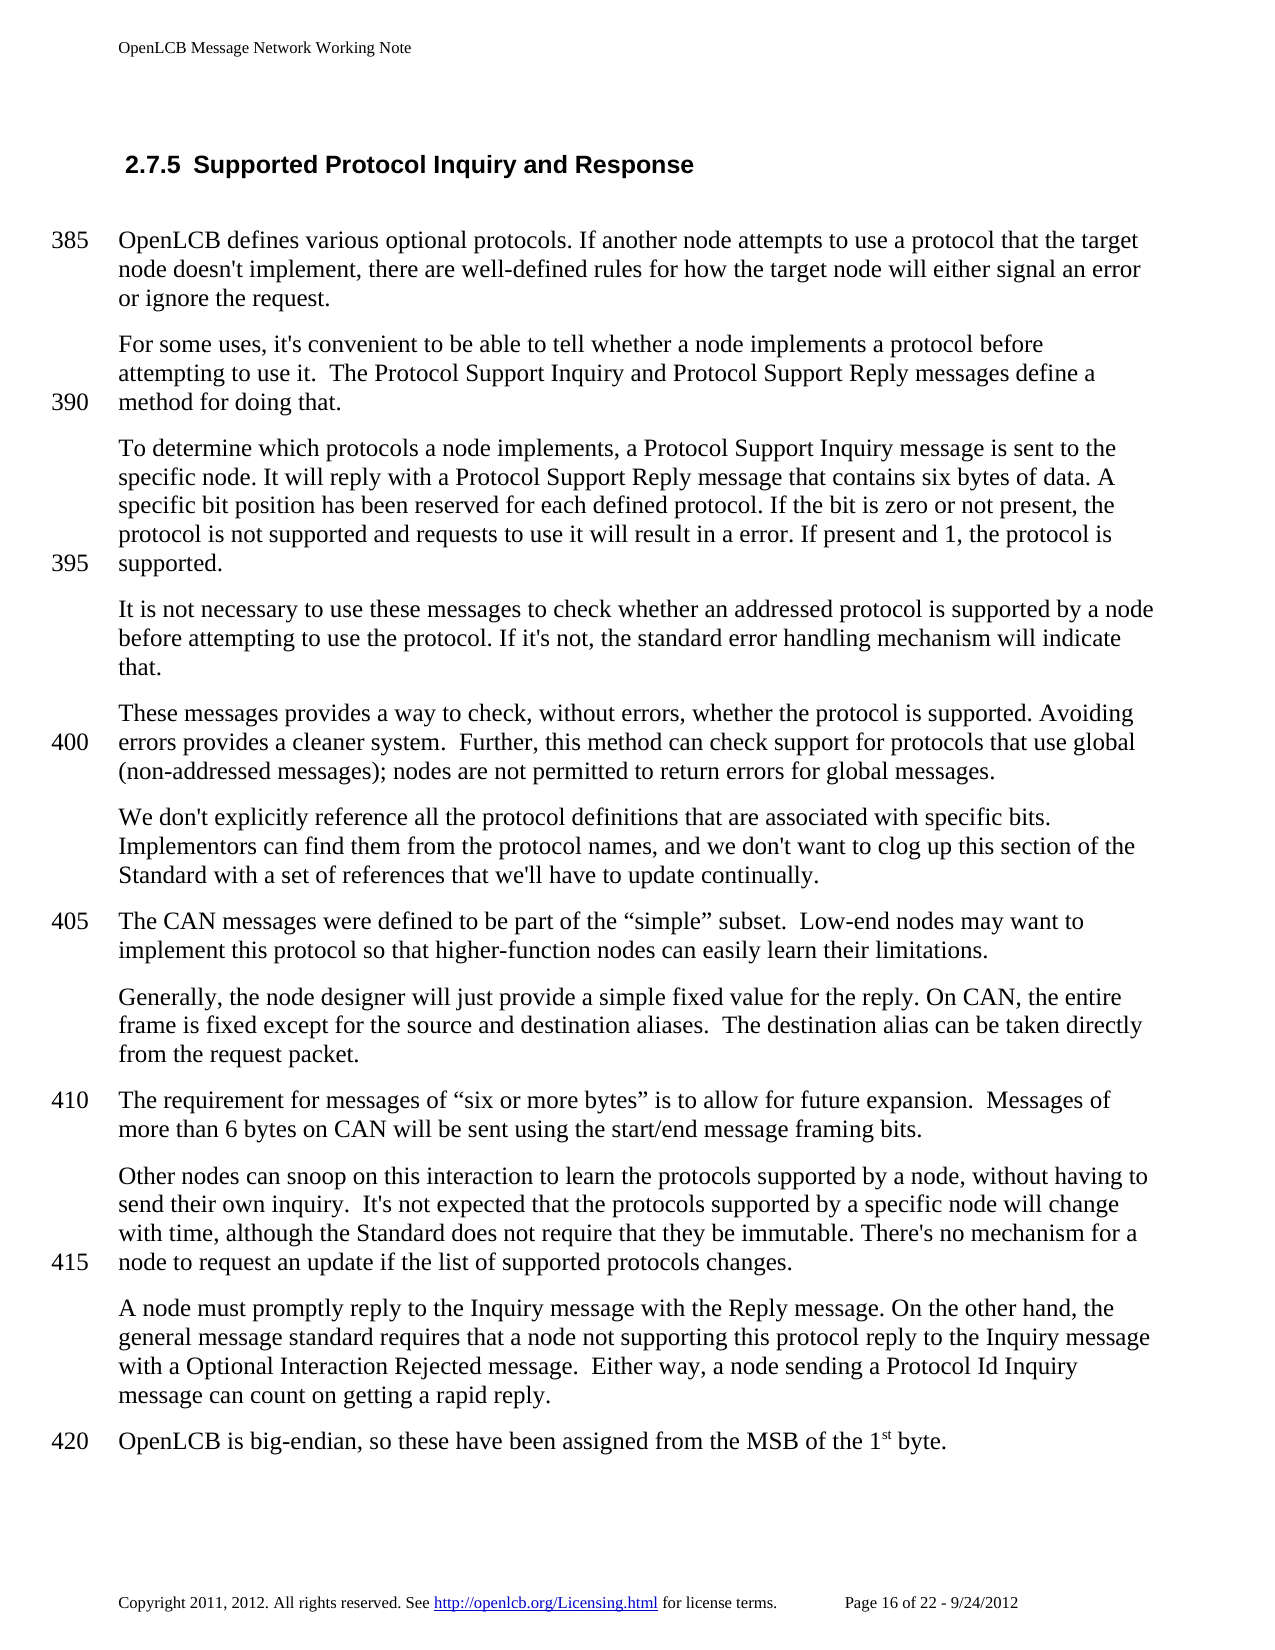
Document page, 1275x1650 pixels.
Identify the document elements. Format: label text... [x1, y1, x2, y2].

text A node must promptly reply to the Inquiry message with the Reply message. On the other hand, the general message standard requires that a node not supporting this protocol reply to the Inquiry message with a Optional Interaction Rejected message. Either way, a node sending a Protocol Id Inquiry message can count on getting a rapid reply. [118, 1293, 1157, 1408]
text Other nodes can snoop on this interaction to learn the protocols supported by a node, without having to send their own inquiry. It's not expected that the protocols supported by a specific node will change with time, although the Standard does not require that they be immutable. There's no mechanism for a node to request an update if the list of supported protocols changes. [118, 1161, 1157, 1276]
text OpenLCB is big-endian, so these have been assigned from the MSB of the 1st byte. [118, 1426, 1157, 1455]
text Generally, the node designer will just provide a simple fixed value for the reply. On CAN, the entire frame is fixed except for the source and destination aliases. The destination alias can be taken directly from the request packet. [118, 982, 1157, 1068]
text OpenLCB defines various optional protocols. If another node attempts to use a protocol that the target node doesn't implement, there are well-defined rules for how the target node will either signal an error or ignore the request. [118, 225, 1157, 311]
text The CAN messages were defined to be part of the “simple” subset. Low-end nodes may want to implement this protocol so that higher-function nodes can easily learn their limitations. [118, 906, 1157, 964]
subtitle Supported Protocol Inquiry and Response [118, 150, 1157, 179]
text To determine which protocols a node implements, a Protocol Support Inquiry message is sent to the specific node. It will reply with a Protocol Support Reply message that contains six bytes of data. A specific bit position has been reserved for each defined protocol. If the bit is zero or not present, the protocol is not supported and requests to use it will result in a error. If present and 1, the protocol is supported. [118, 433, 1157, 577]
text It is not necessary to use these messages to check whether an addressed protocol is supported by a node before attempting to use the protocol. If it's not, the standard error handling mechanism will indicate that. [118, 594, 1157, 681]
text The requirement for messages of “six or more bytes” is to allow for future expansion. Messages of more than 6 bytes on CAN will be sent using the start/end message framing bits. [118, 1086, 1157, 1143]
text We don't explicitly reference all the protocol definitions that are associated with specific bits. Implementors can find them from the protocol names, and we don't want to clog up this section of the Standard with a set of references that we'll have to update continually. [118, 802, 1157, 889]
text These messages provides a way to check, without errors, whether the protocol is supported. Avoiding errors provides a cleaner system. Further, this method can check support for protocols that use global (non-addressed messages); nodes are not permitted to return errors for global messages. [118, 698, 1157, 785]
text For some uses, it's convenient to be able to tell whether a node implements a protocol before attempting to use it. The Protocol Support Inquiry and Protocol Support Reply messages define a method for doing that. [118, 329, 1157, 415]
